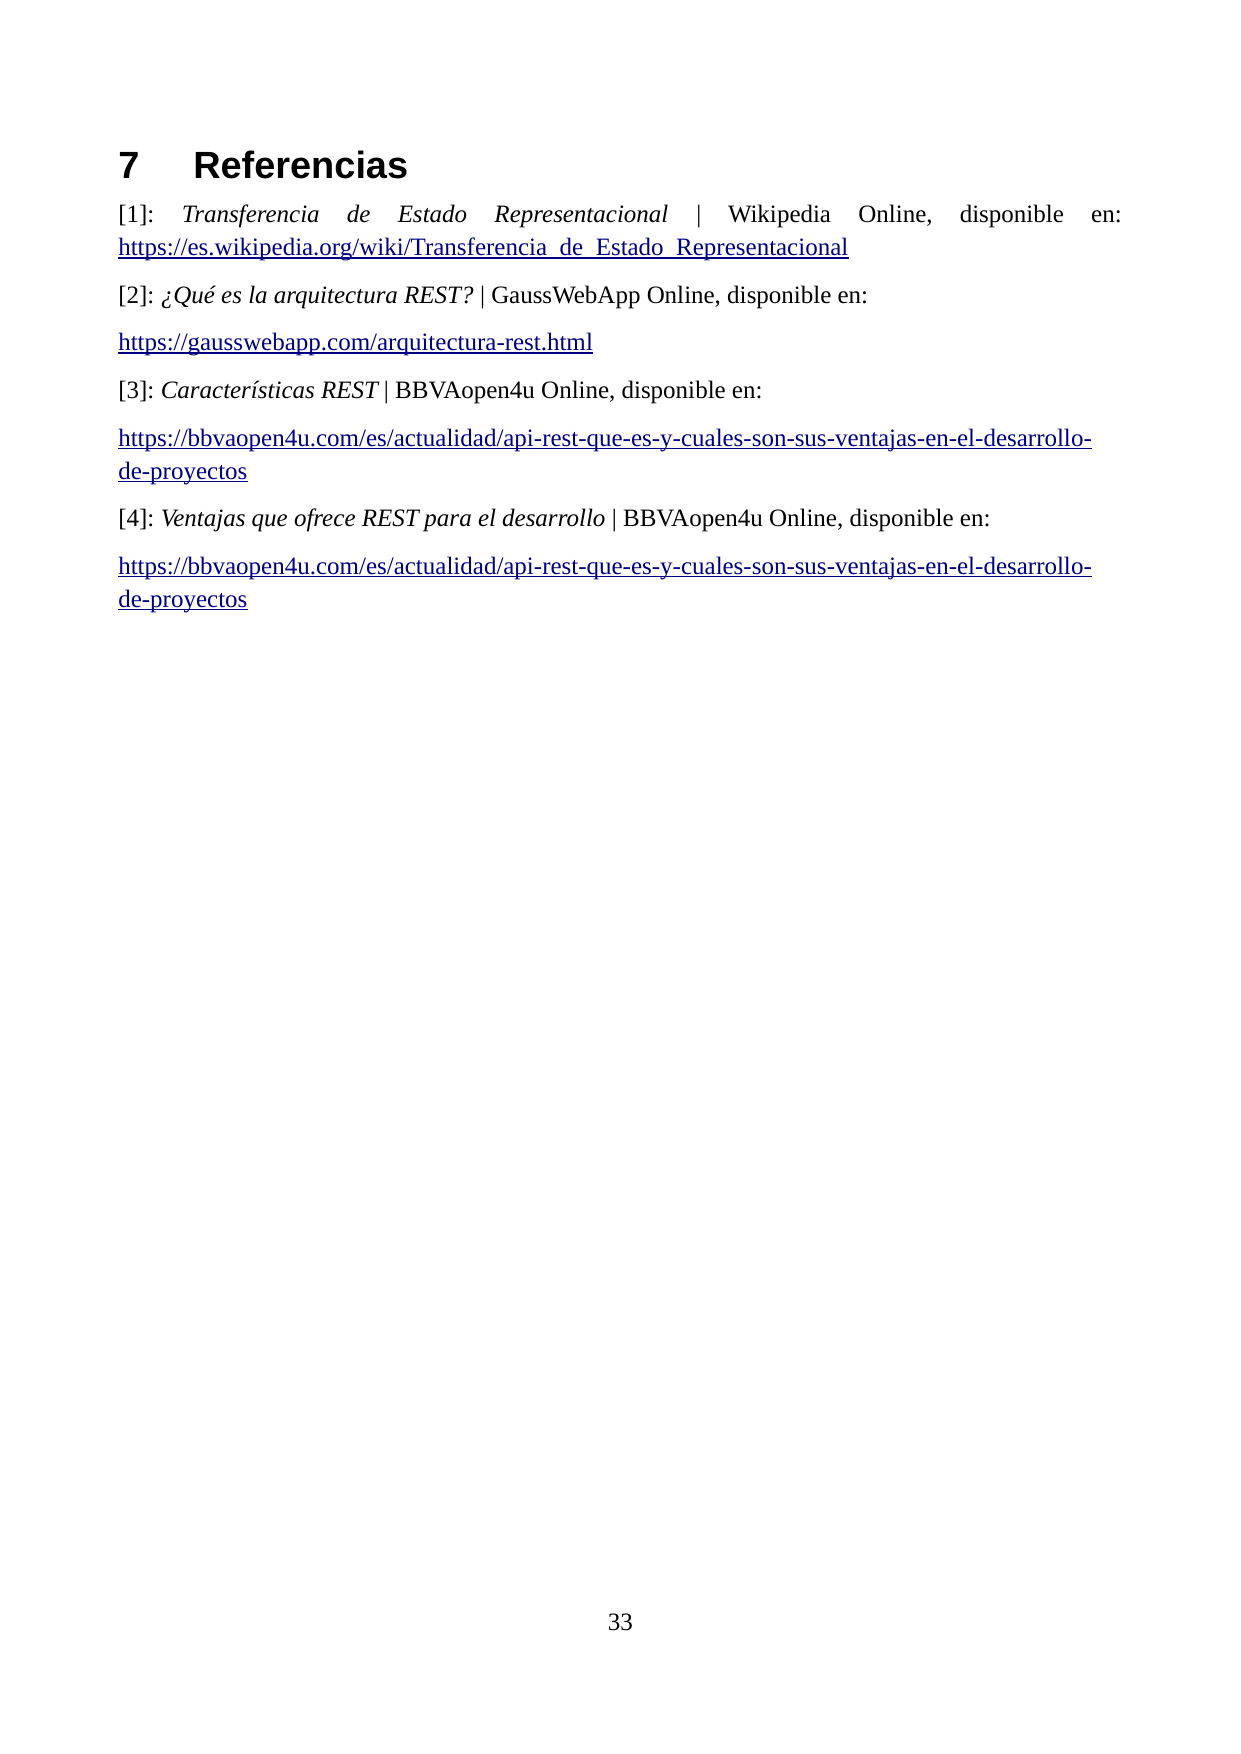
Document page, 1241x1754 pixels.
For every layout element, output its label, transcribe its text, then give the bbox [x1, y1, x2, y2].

text [1]: Transferencia de Estado Representacional | Wikipedia Online, disponible en: https://es.wikipedia.org/wiki/Transferencia_de_Estado_Representacional [118, 199, 1122, 261]
text https://bbvaopen4u.com/es/actualidad/api-rest-que-es-y-cuales-son-sus-ventajas-en-el-desarrollo-de-proyectos [118, 423, 1122, 484]
subtitle Referencias [118, 143, 1122, 187]
text https://gausswebapp.com/arquitectura-rest.html [118, 327, 1122, 356]
text [3]: Características REST | BBVAopen4u Online, disponible en: [118, 375, 1122, 404]
text [2]: ¿Qué es la arquitectura REST? | GaussWebApp Online, disponible en: [118, 280, 1122, 309]
text [4]: Ventajas que ofrece REST para el desarrollo | BBVAopen4u Online, disponible en: [118, 503, 1122, 532]
text https://bbvaopen4u.com/es/actualidad/api-rest-que-es-y-cuales-son-sus-ventajas-en-el-desarrollo-de-proyectos [118, 551, 1122, 613]
